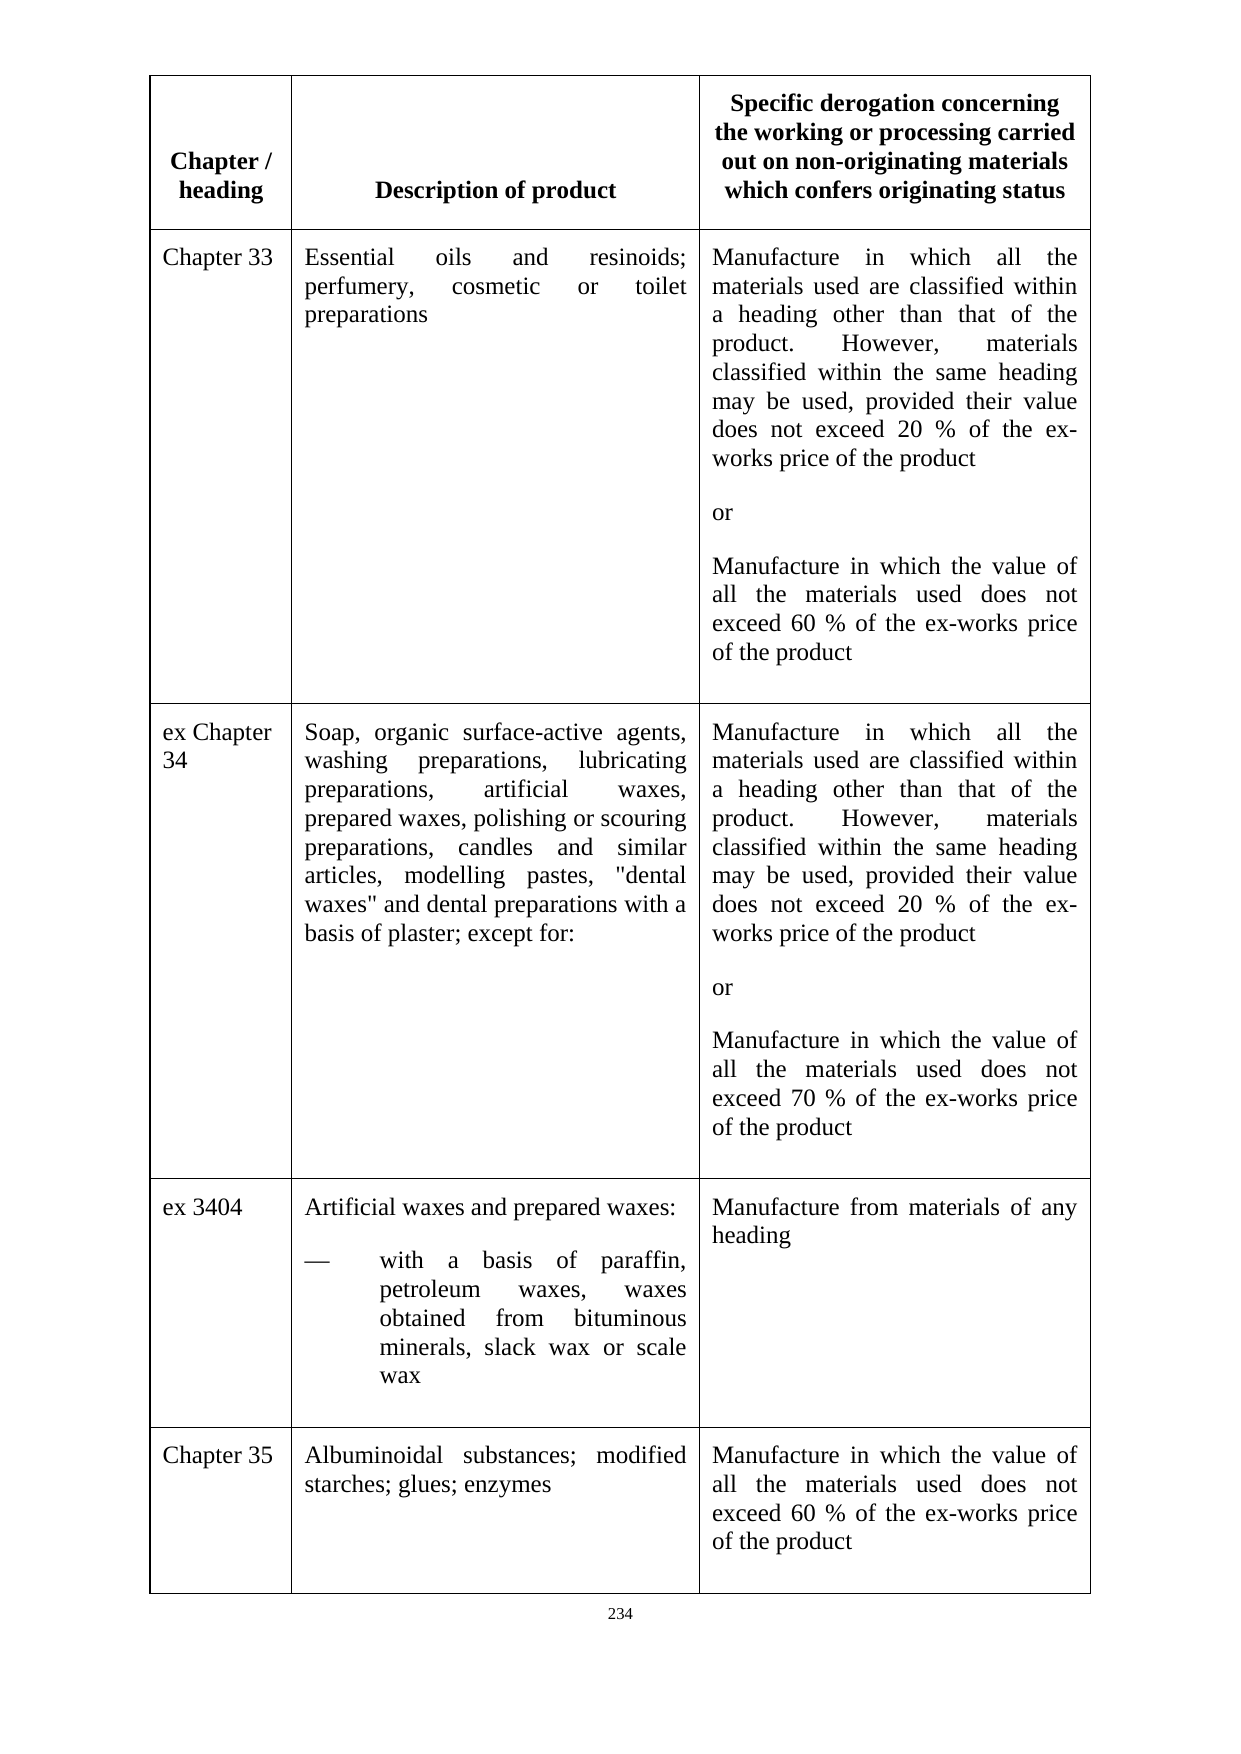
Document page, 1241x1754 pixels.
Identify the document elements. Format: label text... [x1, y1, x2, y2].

table_cell Albuminoidal substances; modified starches; glues; enzymes [292, 1428, 699, 1593]
table_cell ex Chapter 34 [151, 704, 291, 1178]
table_cell Manufacture in which all the materials used are classified within a heading other than that of the product. However, materials classified within the same heading may be used, provided their value does not exceed 20 % of the ex‐works price of the product or Manufacture in which the value of all the materials used does not exceed 70 % of the ex‐works price of the product [700, 704, 1090, 1178]
table_cell Artificial waxes and prepared waxes: — with a basis of paraffin, petroleum waxes, waxes obtained from bituminous minerals, slack wax or scale wax [292, 1179, 699, 1427]
table_header Specific derogation concerning the working or processing carried out on non‐originating materials which confers originating status [700, 76, 1090, 228]
table_cell Manufacture in which the value of all the materials used does not exceed 60 % of the ex‐works price of the product [700, 1428, 1090, 1593]
table_cell Chapter 33 [151, 230, 291, 703]
table_cell ex 3404 [151, 1179, 291, 1427]
table_cell Essential oils and resinoids; perfumery, cosmetic or toilet preparations [292, 230, 699, 703]
table_cell Manufacture from materials of any heading [700, 1179, 1090, 1427]
table_cell Manufacture in which all the materials used are classified within a heading other than that of the product. However, materials classified within the same heading may be used, provided their value does not exceed 20 % of the ex‐works price of the product or Manufacture in which the value of all the materials used does not exceed 60 % of the ex‐works price of the product [700, 230, 1090, 703]
table_header Chapter / heading [151, 76, 291, 228]
table_cell Soap, organic surface-active agents, washing preparations, lubricating preparations, artificial waxes, prepared waxes, polishing or scouring preparations, candles and similar articles, modelling pastes, "dental waxes" and dental preparations with a basis of plaster; except for: [292, 704, 699, 1178]
table_header Description of product [292, 76, 699, 228]
table_cell Chapter 35 [151, 1428, 291, 1593]
